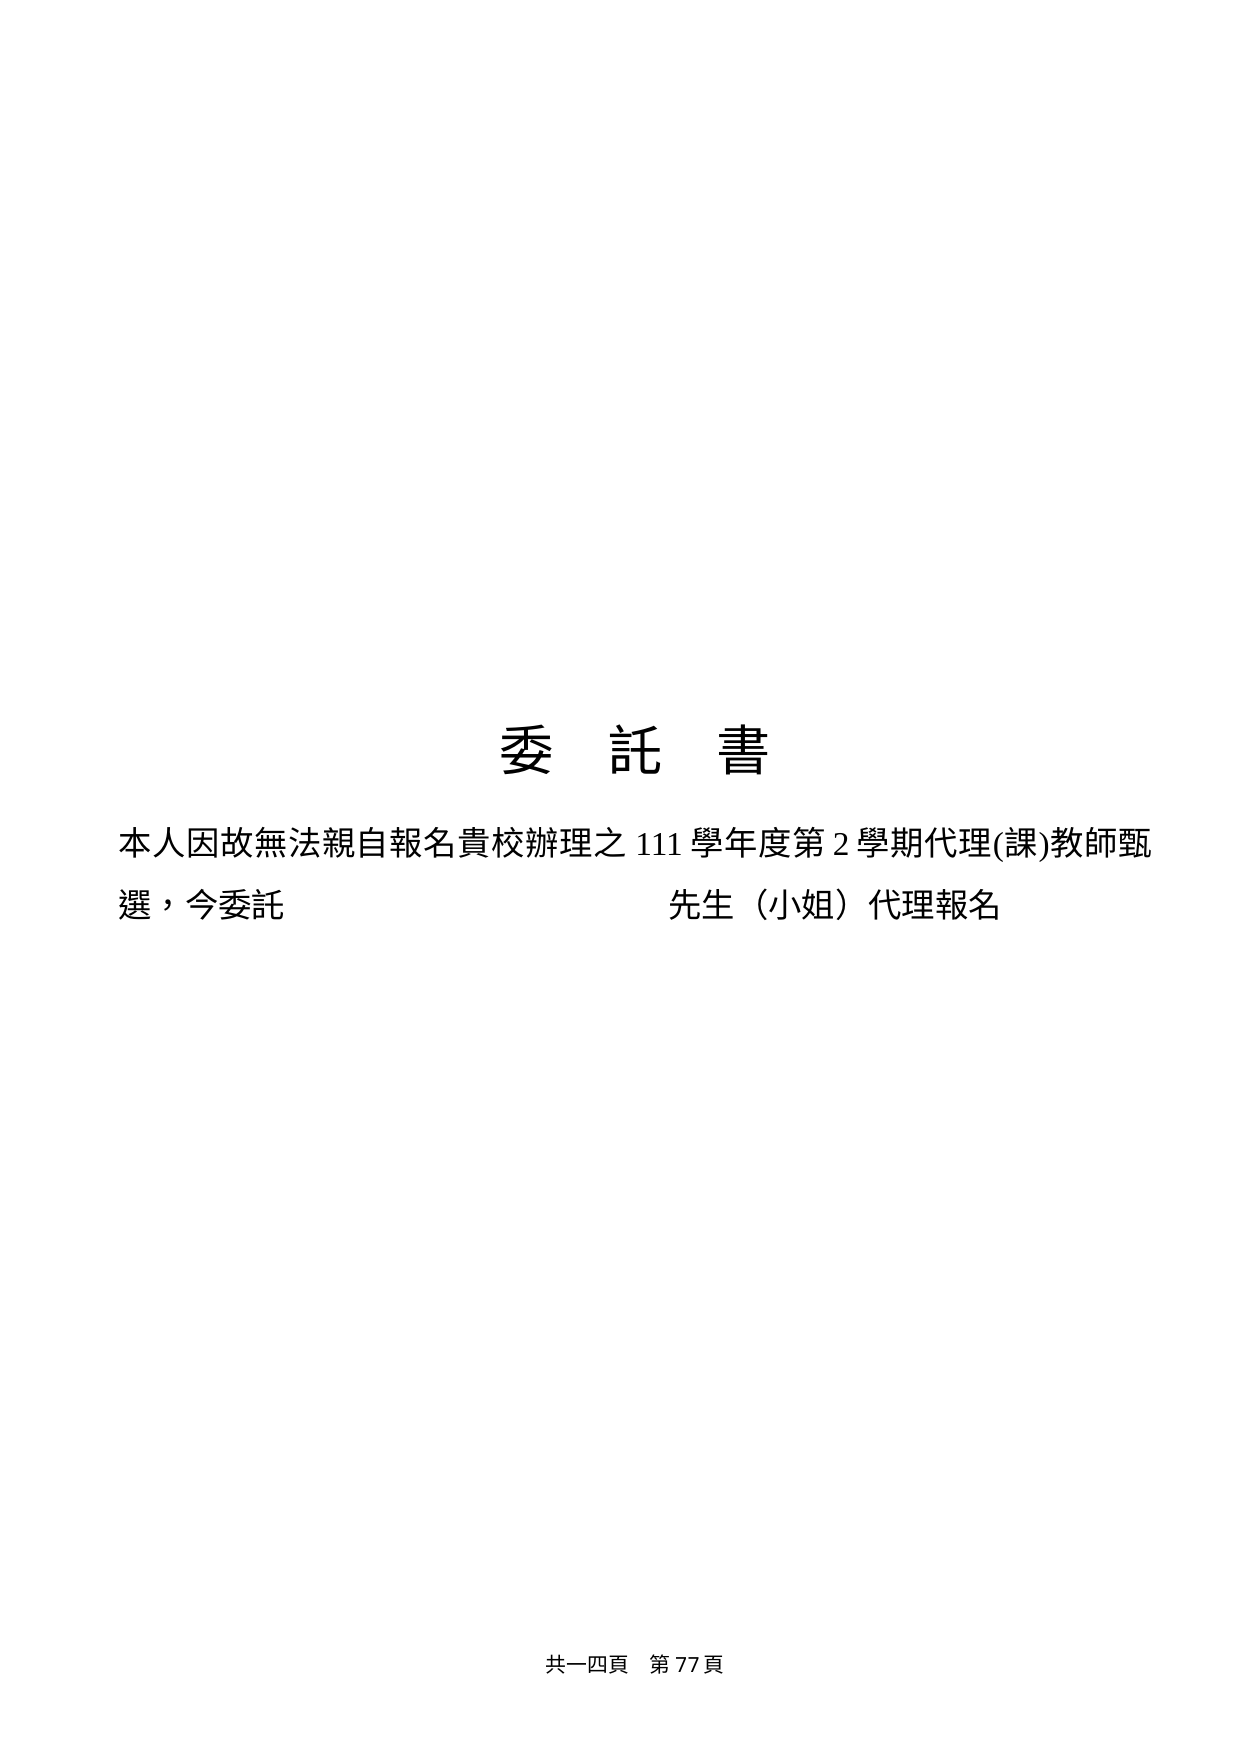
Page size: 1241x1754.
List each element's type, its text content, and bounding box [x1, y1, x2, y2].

text 本人因故無法親自報名貴校辦理之111學年度第2學期代理(課)教師甄選，今委託 先生（小姐）代理報名 [118, 799, 1152, 924]
text 委 託 書 [118, 674, 1152, 799]
